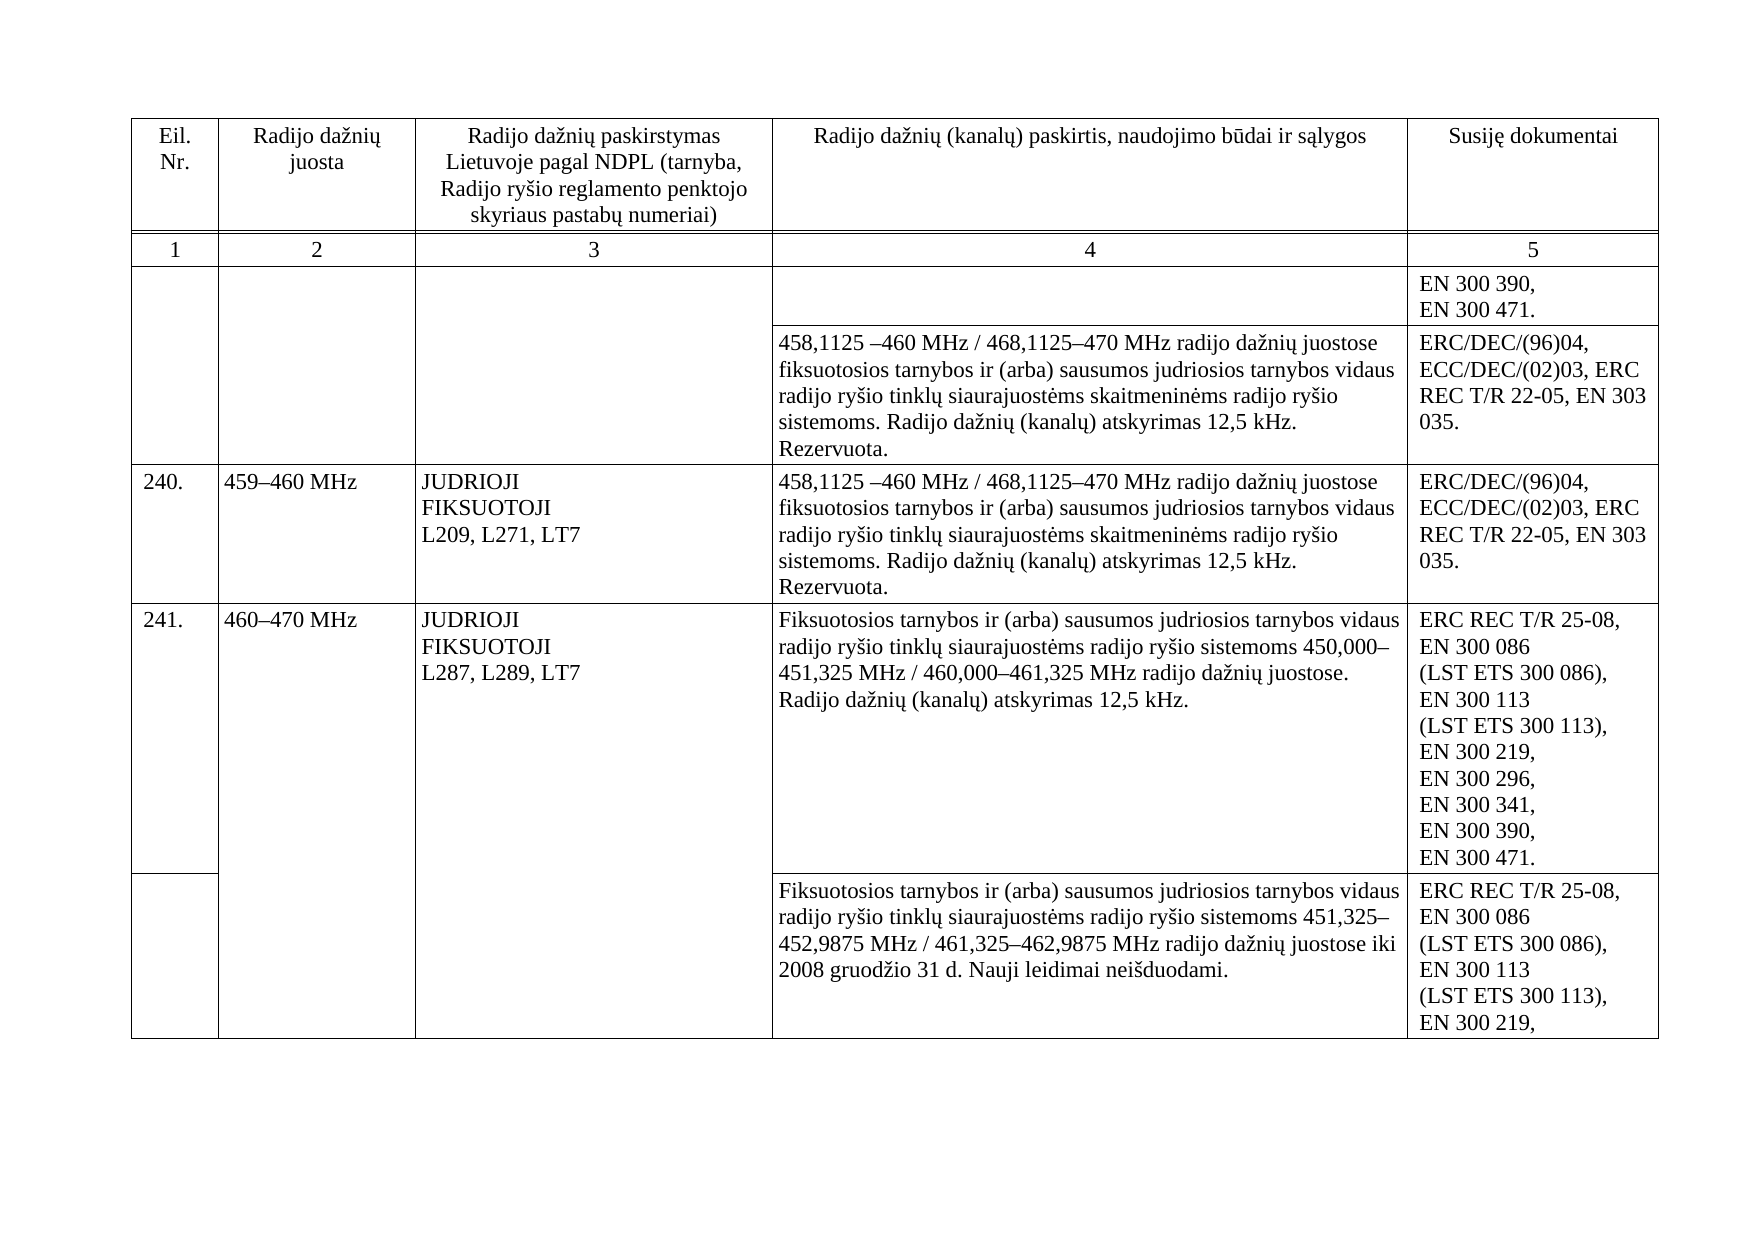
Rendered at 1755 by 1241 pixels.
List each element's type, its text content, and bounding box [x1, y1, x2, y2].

table_cell ERC/DEC/(96)04, ECC/DEC/(02)03, ERC REC T/R 22-05, EN 303 035. [1408, 465, 1658, 603]
table_header Radijo dažnių juosta [219, 119, 415, 230]
table_header Susiję dokumentai [1408, 119, 1658, 230]
table_cell ERC REC T/R 25-08, EN 300 086 (LST ETS 300 086), EN 300 113 (LST ETS 300 113), EN 300 219, EN 300 296, EN 300 341, EN 300 390, EN 300 471. [1408, 604, 1658, 873]
table_cell [219, 267, 415, 464]
table_cell [416, 267, 772, 464]
table_header Radijo dažnių (kanalų) paskirtis, naudojimo būdai ir sąlygos [773, 119, 1407, 230]
table_cell JUDRIOJI FIKSUOTOJI L209, L271, LT7 [416, 465, 772, 603]
table_cell 4 [773, 234, 1407, 266]
table_cell ERC/DEC/(96)04, ECC/DEC/(02)03, ERC REC T/R 22-05, EN 303 035. [1408, 326, 1658, 464]
table_header Radijo dažnių paskirstymas Lietuvoje pagal NDPL (tarnyba, Radijo ryšio reglamento penktojo skyriaus pastabų numeriai) [416, 119, 772, 230]
table_cell 458,1125 –460 MHz / 468,1125–470 MHz radijo dažnių juostose fiksuotosios tarnybos ir (arba) sausumos judriosios tarnybos vidaus radijo ryšio tinklų siaurajuostėms skaitmeninėms radijo ryšio sistemoms. Radijo dažnių (kanalų) atskyrimas 12,5 kHz. Rezervuota. [773, 326, 1407, 464]
table_cell 459–460 MHz [219, 465, 415, 603]
table_cell Fiksuotosios tarnybos ir (arba) sausumos judriosios tarnybos vidaus radijo ryšio tinklų siaurajuostėms radijo ryšio sistemoms 451,325–452,9875 MHz / 461,325–462,9875 MHz radijo dažnių juostose iki 2008 gruodžio 31 d. Nauji leidimai neišduodami. [773, 874, 1407, 1038]
table_cell Fiksuotosios tarnybos ir (arba) sausumos judriosios tarnybos vidaus radijo ryšio tinklų siaurajuostėms radijo ryšio sistemoms 450,000–451,325 MHz / 460,000–461,325 MHz radijo dažnių juostose. Radijo dažnių (kanalų) atskyrimas 12,5 kHz. [773, 604, 1407, 873]
table_cell 5 [1408, 234, 1658, 266]
table_cell 240. [132, 465, 218, 603]
table_cell 241. [132, 604, 218, 873]
table_cell [773, 267, 1407, 325]
table_cell ERC REC T/R 25-08, EN 300 086 (LST ETS 300 086), EN 300 113 (LST ETS 300 113), EN 300 219, [1408, 874, 1658, 1038]
table_cell 3 [416, 234, 772, 266]
table_cell JUDRIOJI FIKSUOTOJI L287, L289, LT7 [416, 604, 772, 1038]
table_cell EN 300 390, EN 300 471. [1408, 267, 1658, 325]
table_cell 458,1125 –460 MHz / 468,1125–470 MHz radijo dažnių juostose fiksuotosios tarnybos ir (arba) sausumos judriosios tarnybos vidaus radijo ryšio tinklų siaurajuostėms skaitmeninėms radijo ryšio sistemoms. Radijo dažnių (kanalų) atskyrimas 12,5 kHz. Rezervuota. [773, 465, 1407, 603]
table_cell 460–470 MHz [219, 604, 415, 1038]
table_cell 2 [219, 234, 415, 266]
table_header Eil. Nr. [132, 119, 218, 230]
table_cell [132, 874, 218, 1038]
table_cell 1 [132, 234, 218, 266]
table_cell [132, 267, 218, 464]
